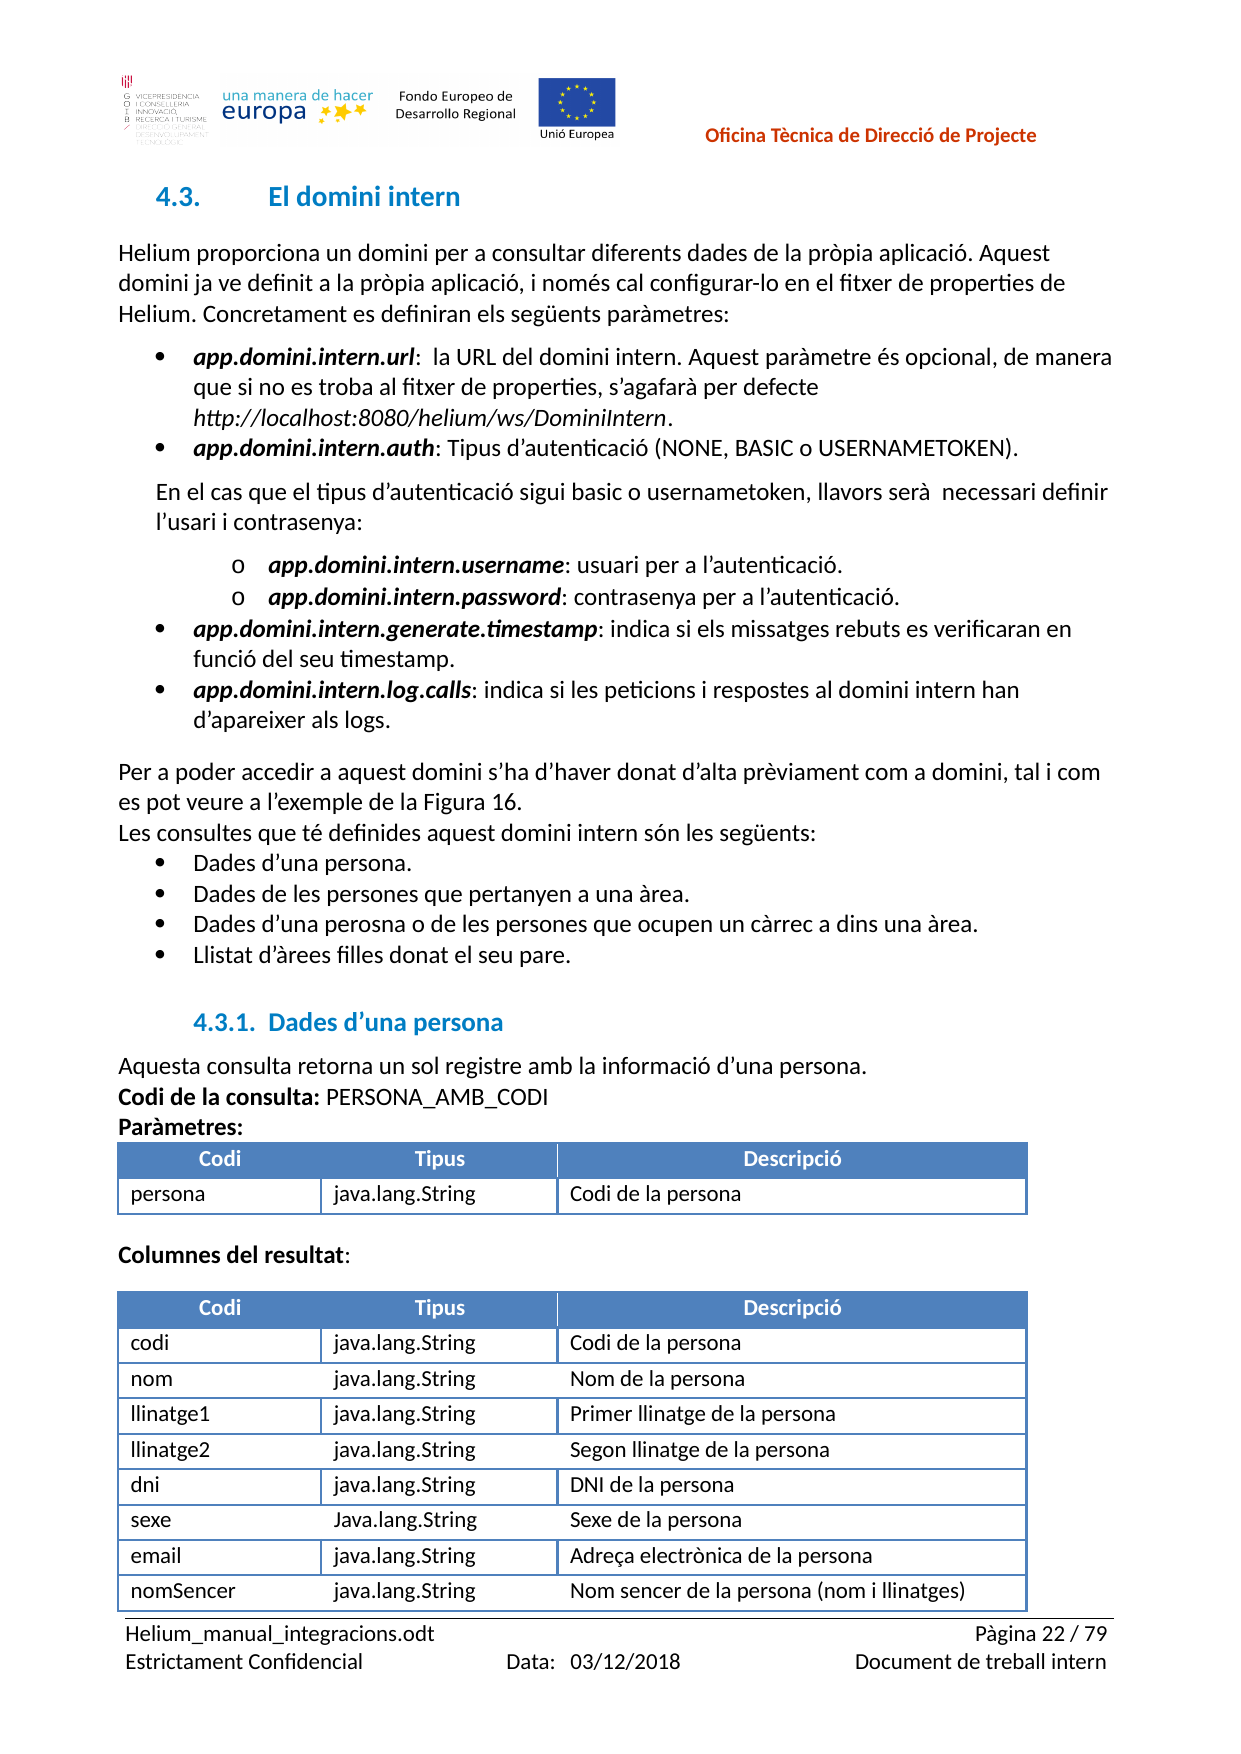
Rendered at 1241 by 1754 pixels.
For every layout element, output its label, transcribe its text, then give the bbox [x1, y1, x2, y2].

table_cell Segon llinatge de la persona [558, 1435, 1025, 1468]
table_cell nom [119, 1364, 321, 1397]
text Paràmetres: [118, 1111, 1122, 1142]
text En el cas que el tipus d’autenticació sigui basic o usernametoken, llavors serà necessari definir l’usari i contrasenya: [156, 476, 1122, 537]
text Les consultes que té definides aquest domini intern són les següents: [118, 817, 1122, 847]
list Dades de les persones que pertanyen a una àrea. [156, 878, 1122, 908]
list app.domini.intern.password: contrasenya per a l’autenticació. [231, 581, 1122, 613]
list app.domini.intern.log.calls: indica si les peticions i respostes al domini intern han d’apareixer als logs. [156, 674, 1122, 735]
table_cell Sexe de la persona [558, 1506, 1025, 1539]
table_cell java.lang.String [321, 1435, 557, 1468]
table_cell Nom sencer de la persona (nom i llinatges) [558, 1576, 1025, 1610]
list Llistat d’àrees filles donat el seu pare. [156, 939, 1122, 969]
table_cell Codi de la persona [559, 1179, 1025, 1213]
picture [219, 73, 621, 147]
list Dades d’una perosna o de les persones que ocupen un càrrec a dins una àrea. [156, 908, 1122, 939]
list app.domini.intern.username: usuari per a l’autenticació. [231, 549, 1122, 581]
table_cell Adreça electrònica de la persona [559, 1541, 1025, 1574]
table_cell java.lang.String [322, 1470, 556, 1503]
list app.domini.intern.url: la URL del domini intern. Aquest paràmetre és opcional, de manera que si no es troba al fitxer de properties, s’agafarà per defecte http://localhost:8080/helium/ws/DominiIntern. [156, 341, 1122, 433]
picture [118, 73, 213, 147]
subtitle Dades d’una persona [193, 1005, 1122, 1038]
list app.domini.intern.generate.timestamp: indica si els missatges rebuts es verificaran en funció del seu timestamp. [156, 613, 1122, 674]
table_cell Nom de la persona [558, 1364, 1025, 1397]
list app.domini.intern.auth: Tipus d’autenticació (NONE, BASIC o USERNAMETOKEN). [156, 433, 1122, 463]
list Dades d’una persona. [156, 847, 1122, 878]
table_cell sexe [119, 1506, 321, 1539]
table_cell java.lang.String [322, 1399, 556, 1433]
table_cell llinatge1 [119, 1399, 320, 1433]
table_cell Codi de la persona [559, 1329, 1025, 1362]
table_cell java.lang.String [322, 1179, 556, 1213]
text Helium proporciona un domini per a consultar diferents dades de la pròpia aplicació. Aquest domini ja ve definit a la pròpia aplicació, i només cal configurar-lo en el fitxer de properties de Helium. Concretament es definiran els següents paràmetres: [118, 237, 1122, 328]
table_header Descripció [558, 1144, 1025, 1177]
table_header Codi [119, 1144, 321, 1177]
table_cell java.lang.String [322, 1541, 556, 1574]
table_cell llinatge2 [119, 1435, 321, 1468]
table_header Tipus [321, 1144, 557, 1177]
table_cell java.lang.String [321, 1364, 557, 1397]
table_header Descripció [558, 1293, 1025, 1326]
text Columnes del resultat: [118, 1240, 1122, 1270]
text Per a poder accedir a aquest domini s’ha d’haver donat d’alta prèviament com a domini, tal i com es pot veure a l’exemple de la Figura 16. [118, 756, 1122, 817]
table_cell java.lang.String [322, 1329, 556, 1362]
table_header Tipus [321, 1293, 557, 1326]
table_cell nomSencer [119, 1576, 321, 1610]
table_cell codi [119, 1329, 320, 1362]
text Codi de la consulta: PERSONA_AMB_CODI [118, 1081, 1122, 1111]
table_cell java.lang.String [321, 1576, 557, 1610]
table_cell Primer llinatge de la persona [559, 1399, 1025, 1433]
text Aquesta consulta retorna un sol registre amb la informació d’una persona. [118, 1050, 1122, 1081]
table_cell Java.lang.String [321, 1506, 557, 1539]
table_cell dni [119, 1470, 320, 1503]
table_cell persona [119, 1179, 320, 1213]
table_cell DNI de la persona [559, 1470, 1025, 1503]
table_header Codi [119, 1293, 321, 1326]
subtitle El domini intern [156, 178, 1122, 213]
table_cell email [119, 1541, 320, 1574]
